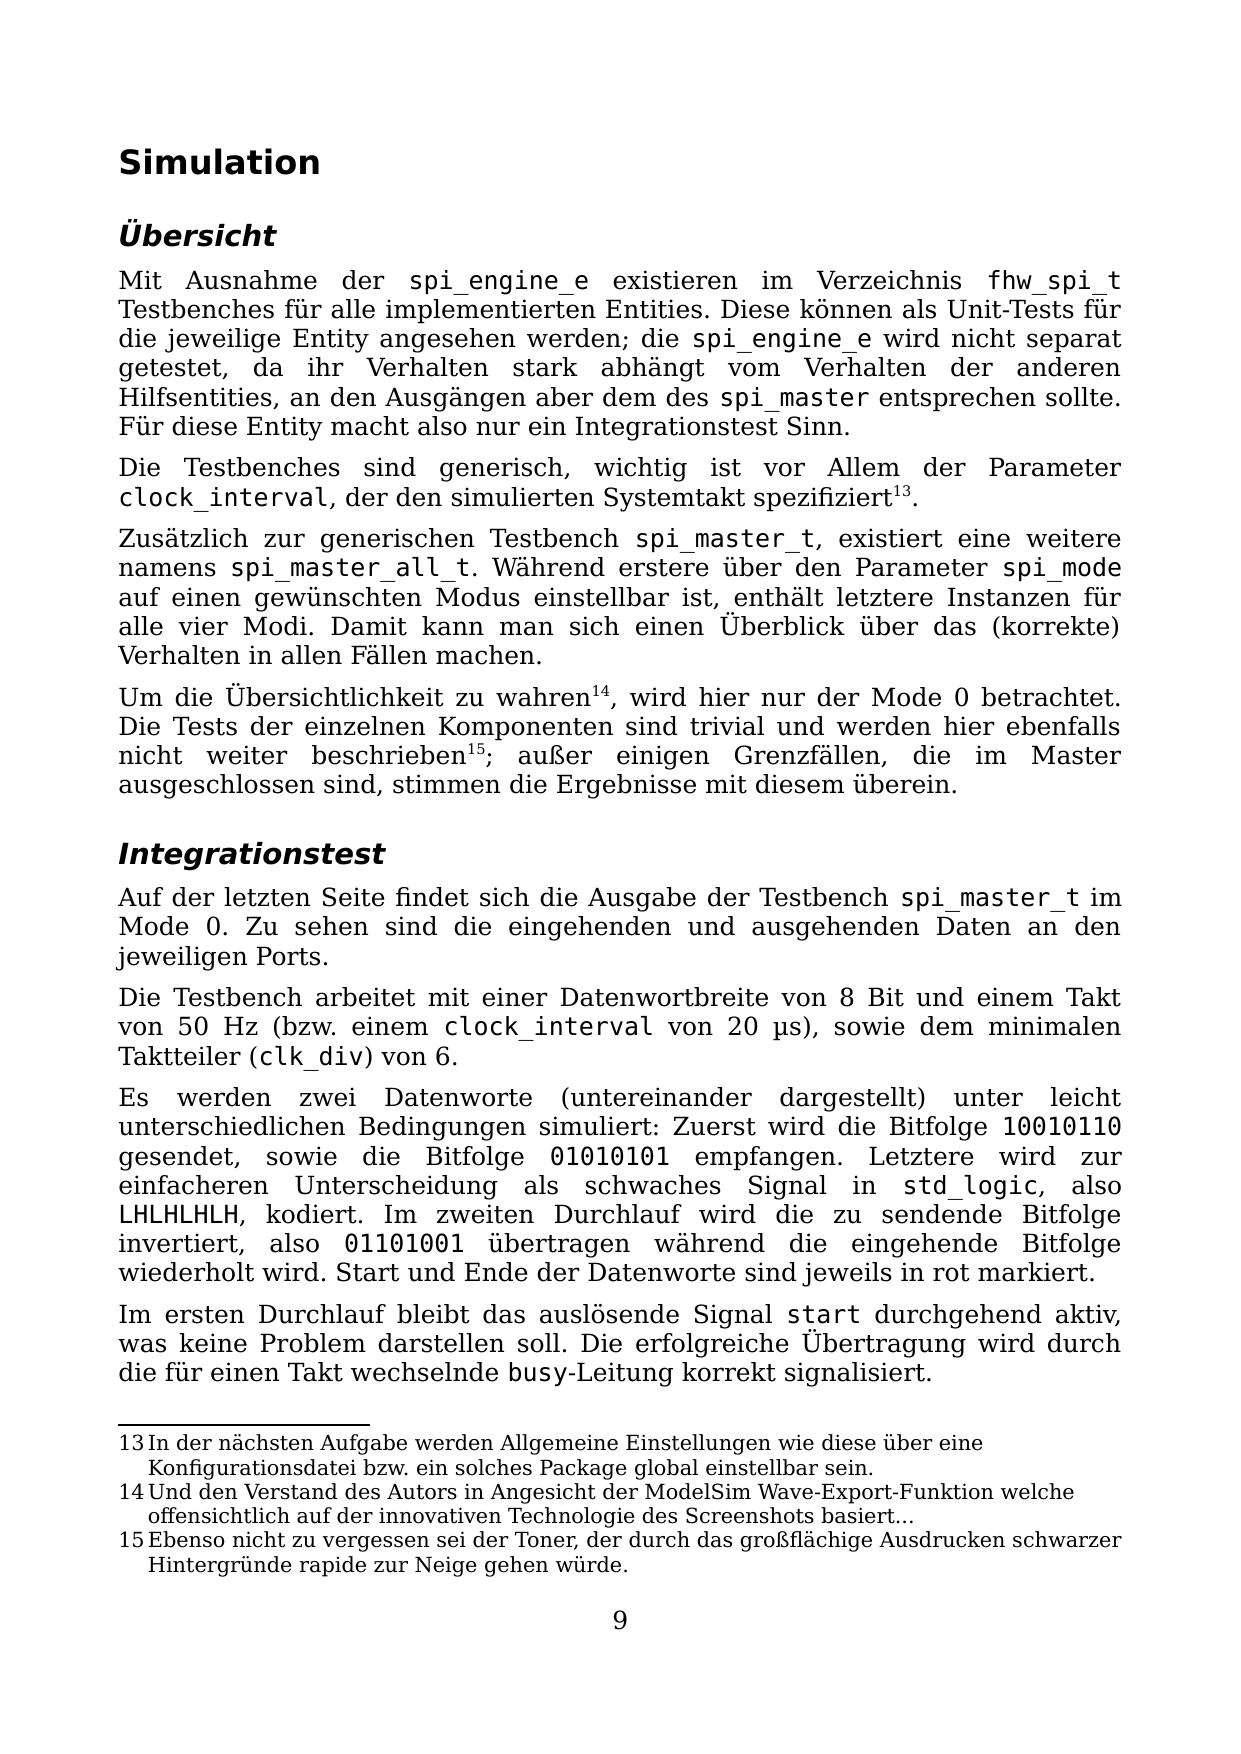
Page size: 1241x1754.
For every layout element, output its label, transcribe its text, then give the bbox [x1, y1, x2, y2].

text Und den Verstand des Autors in Angesicht der ModelSim Wave-Export-Funktion welche offensichtlich auf der innovativen Technologie des Screenshots basiert... [118, 1480, 1122, 1528]
text Es werden zwei Datenworte (untereinander dargestellt) unter leicht unterschiedlichen Bedingungen simuliert: Zuerst wird die Bitfolge 10010110 gesendet, sowie die Bitfolge 01010101 empfangen. Letztere wird zur einfacheren Unterscheidung als schwaches Signal in std_logic, also LHLHLHLH, kodiert. Im zweiten Durchlauf wird die zu sendende Bitfolge invertiert, also 01101001 übertragen während die eingehende Bitfolge wiederholt wird. Start und Ende der Datenworte sind jeweils in rot markiert. [118, 1083, 1122, 1288]
text Die Testbenches sind generisch, wichtig ist vor Allem der Parameter clock_interval, der den simulierten Systemtakt spezifiziert. [118, 454, 1122, 512]
text Ebenso nicht zu vergessen sei der Toner, der durch das großflächige Ausdrucken schwarzer Hintergründe rapide zur Neige gehen würde. [118, 1528, 1122, 1577]
text Die Testbench arbeitet mit einer Datenwortbreite von 8 Bit und einem Takt von 50 Hz (bzw. einem clock_interval von 20 µs), sowie dem minimalen Taktteiler (clk_div) von 6. [118, 983, 1122, 1071]
subtitle Integrationstest [118, 837, 1122, 871]
text Zusätzlich zur generischen Testbench spi_master_t, existiert eine weitere namens spi_master_all_t. Während erstere über den Parameter spi_mode auf einen gewünschten Modus einstellbar ist, enthält letztere Instanzen für alle vier Modi. Damit kann man sich einen Überblick über das (korrekte) Verhalten in allen Fällen machen. [118, 524, 1122, 670]
text Mit Ausnahme der spi_engine_e existieren im Verzeichnis fhw_spi_t Testbenches für alle implementierten Entities. Diese können als Unit-Tests für die jeweilige Entity angesehen werden; die spi_engine_e wird nicht separat getestet, da ihr Verhalten stark abhängt vom Verhalten der anderen Hilfsentities, an den Ausgängen aber dem des spi_master entsprechen sollte. Für diese Entity macht also nur ein Integrationstest Sinn. [118, 266, 1122, 441]
subtitle Übersicht [118, 220, 1122, 254]
text In der nächsten Aufgabe werden Allgemeine Einstellungen wie diese über eine Konfigurationsdatei bzw. ein solches Package global einstellbar sein. [118, 1431, 1122, 1480]
text Auf der letzten Seite findet sich die Ausgabe der Testbench spi_master_t im Mode 0. Zu sehen sind die eingehenden und ausgehenden Daten an den jeweiligen Ports. [118, 883, 1122, 971]
subtitle Simulation [118, 143, 1122, 182]
text Im ersten Durchlauf bleibt das auslösende Signal start durchgehend aktiv, was keine Problem darstellen soll. Die erfolgreiche Übertragung wird durch die für einen Takt wechselnde busy-Leitung korrekt signalisiert. [118, 1300, 1122, 1388]
text Um die Übersichtlichkeit zu wahren, wird hier nur der Mode 0 betrachtet. Die Tests der einzelnen Komponenten sind trivial und werden hier ebenfalls nicht weiter beschrieben; außer einigen Grenzfällen, die im Master ausgeschlossen sind, stimmen die Ergebnisse mit diesem überein. [118, 683, 1122, 799]
